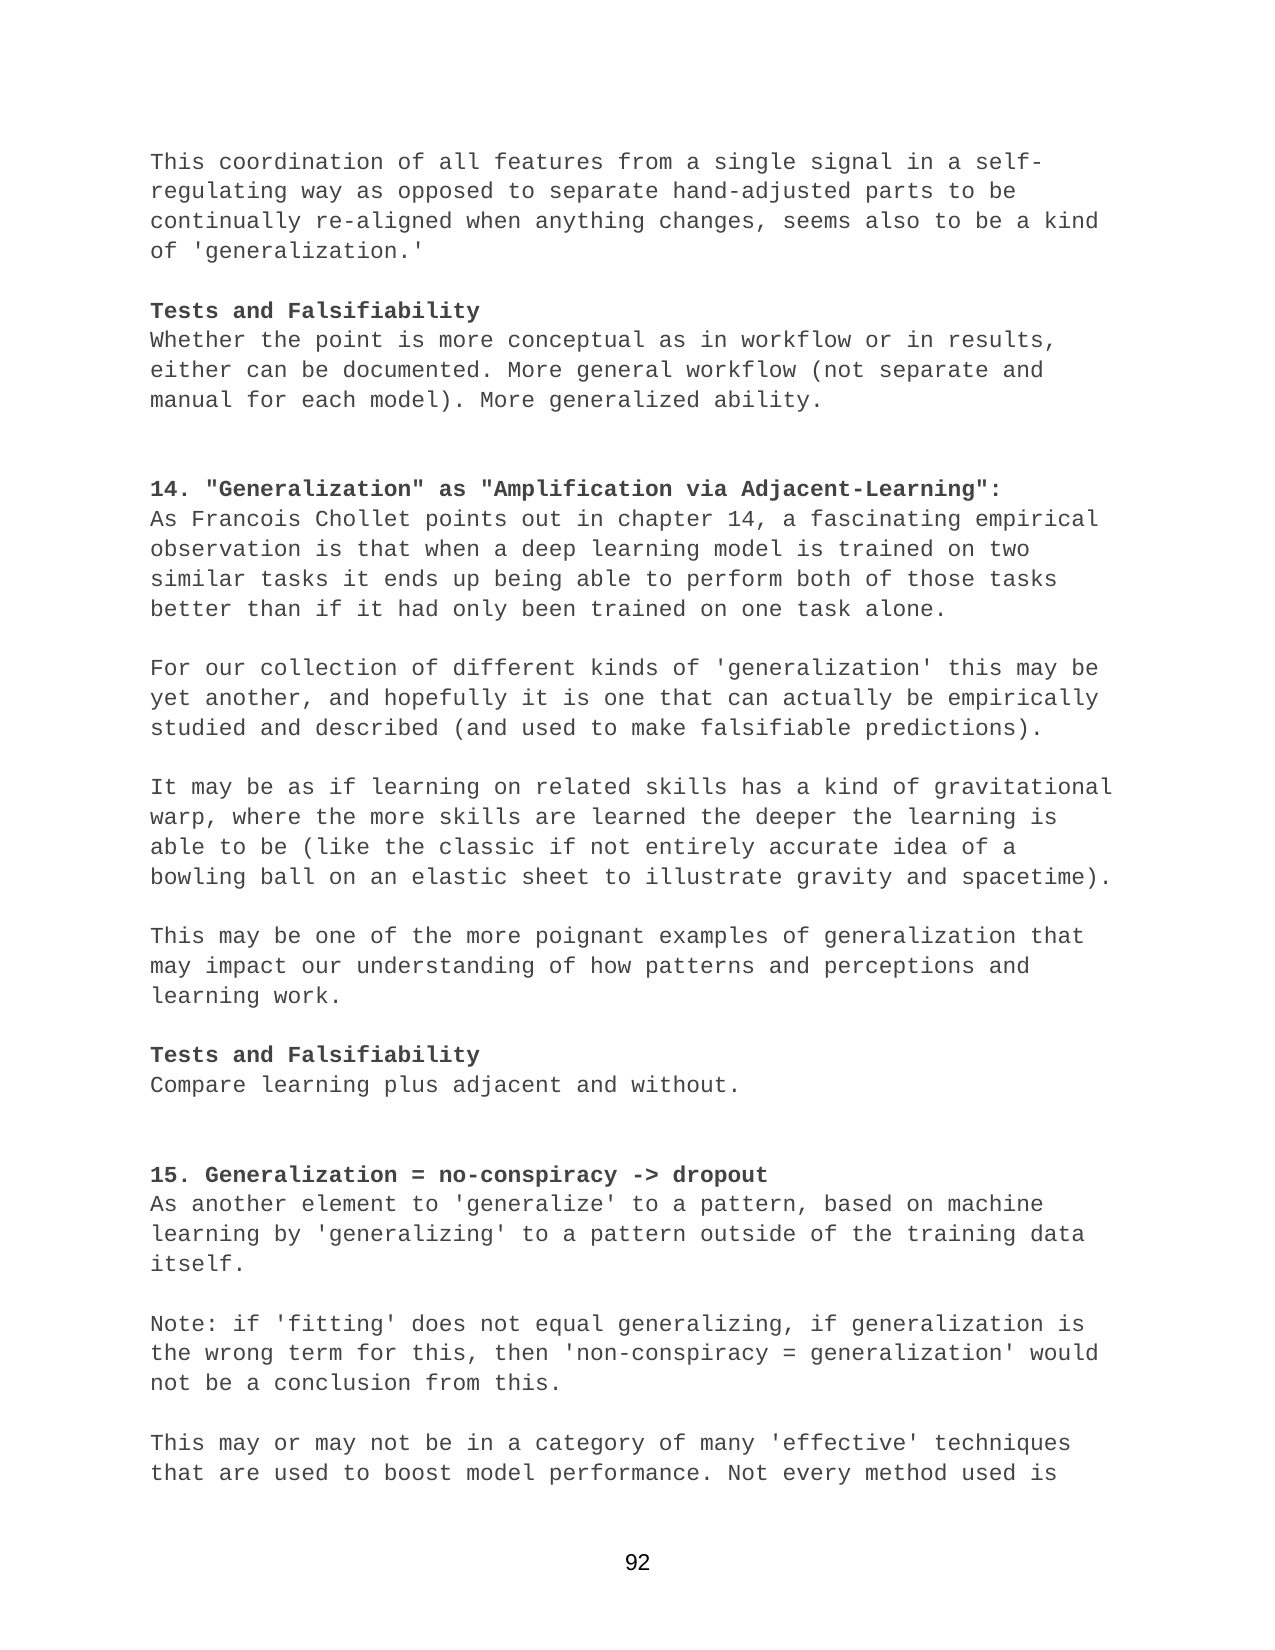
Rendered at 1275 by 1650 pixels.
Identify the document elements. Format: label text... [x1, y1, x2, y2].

text Tests and Falsifiability [150, 1044, 1125, 1070]
text This may or may not be in a category of many 'effective' techniques that are used to boost model performance. Not every method used is [150, 1431, 1125, 1487]
text 15. Generalization = no-conspiracy -> dropout [150, 1163, 1125, 1189]
text Compare learning plus adjacent and without. [150, 1073, 1125, 1099]
text This coordination of all features from a single signal in a self-regulating way as opposed to separate hand-adjusted parts to be continually re-aligned when anything changes, seems also to be a kind of 'generalization.' [150, 150, 1125, 265]
text Whether the point is more conceptual as in workflow or in results, either can be documented. More general workflow (not separate and manual for each model). More generalized ability. [150, 329, 1125, 414]
text As another element to 'generalize' to a pattern, based on machine learning by 'generalizing' to a pattern outside of the training data itself. [150, 1193, 1125, 1278]
text Note: if 'fitting' does not equal generalizing, if generalization is the wrong term for this, then 'non-conspiracy = generalization' would not be a conclusion from this. [150, 1312, 1125, 1397]
text As Francois Chollet points out in chapter 14, a fascinating empirical observation is that when a deep learning model is trained on two similar tasks it ends up being able to perform both of those tasks better than if it had only been trained on one task alone. [150, 507, 1125, 623]
text Tests and Falsifiability [150, 299, 1125, 325]
text This may be one of the more poignant examples of generalization that may impact our understanding of how patterns and perceptions and learning work. [150, 924, 1125, 1010]
text It may be as if learning on related skills has a kind of gravitational warp, where the more skills are learned the deeper the learning is able to be (like the classic if not entirely accurate idea of a bowling ball on an elastic sheet to illustrate gravity and spacetime). [150, 776, 1125, 891]
text For our collection of different kinds of 'generalization' this may be yet another, and hopefully it is one that can actually be empirically studied and described (and used to make falsifiable predictions). [150, 656, 1125, 742]
text 14. "Generalization" as "Amplification via Adjacent-Learning": [150, 478, 1125, 504]
